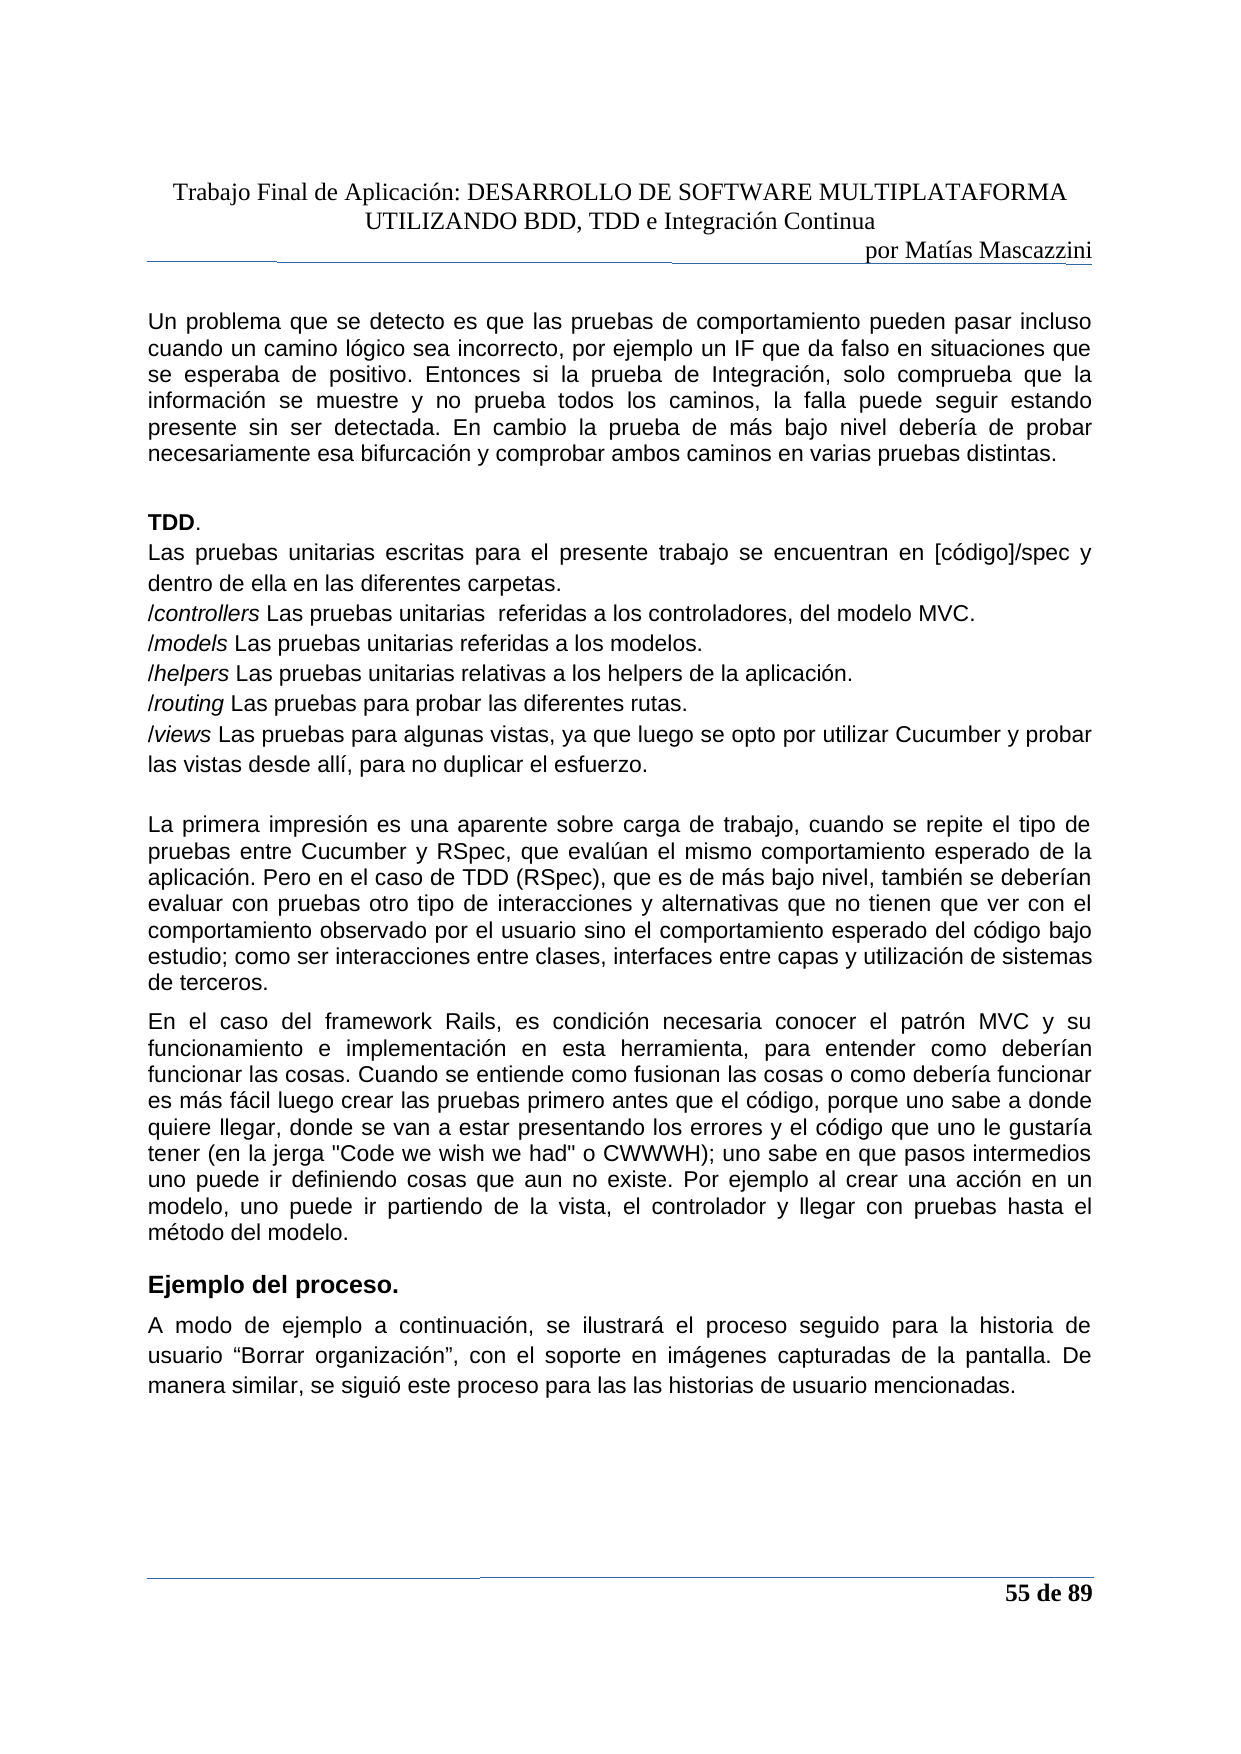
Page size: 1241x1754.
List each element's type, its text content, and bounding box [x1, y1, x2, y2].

text Un problema que se detecto es que las pruebas de comportamiento pueden pasar incluso cuando un camino lógico sea incorrecto, por ejemplo un IF que da falso en situaciones que se esperaba de positivo. Entonces si la prueba de Integración, solo comprueba que la información se muestre y no prueba todos los caminos, la falla puede seguir estando presente sin ser detectada. En cambio la prueba de más bajo nivel debería de probar necesariamente esa bifurcación y comprobar ambos caminos en varias pruebas distintas. [148, 308, 1093, 466]
subtitle Ejemplo del proceso. [148, 1270, 1093, 1299]
text /helpers Las pruebas unitarias relativas a los helpers de la aplicación. [148, 660, 1093, 687]
text La primera impresión es una aparente sobre carga de trabajo, cuando se repite el tipo de pruebas entre Cucumber y RSpec, que evalúan el mismo comportamiento esperado de la aplicación. Pero en el caso de TDD (RSpec), que es de más bajo nivel, también se deberían evaluar con pruebas otro tipo de interacciones y alternativas que no tienen que ver con el comportamiento observado por el usuario sino el comportamiento esperado del código bajo estudio; como ser interacciones entre clases, interfaces entre capas y utilización de sistemas de terceros. [148, 811, 1093, 996]
text TDD. [148, 509, 1093, 536]
text /controllers Las pruebas unitarias referidas a los controladores, del modelo MVC. [148, 600, 1093, 626]
text /views Las pruebas para algunas vistas, ya que luego se opto por utilizar Cucumber y probar las vistas desde allí, para no duplicar el esfuerzo. [148, 721, 1093, 777]
text /models Las pruebas unitarias referidas a los modelos. [148, 630, 1093, 656]
text Las pruebas unitarias escritas para el presente trabajo se encuentran en [código]/spec y dentro de ella en las diferentes carpetas. [148, 539, 1093, 596]
text /routing Las pruebas para probar las diferentes rutas. [148, 690, 1093, 717]
text A modo de ejemplo a continuación, se ilustrará el proceso seguido para la historia de usuario “Borrar organización”, con el soporte en imágenes capturadas de la pantalla. De manera similar, se siguió este proceso para las las historias de usuario mencionadas. [148, 1312, 1093, 1398]
text En el caso del framework Rails, es condición necesaria conocer el patrón MVC y su funcionamiento e implementación en esta herramienta, para entender como deberían funcionar las cosas. Cuando se entiende como fusionan las cosas o como debería funcionar es más fácil luego crear las pruebas primero antes que el código, porque uno sabe a donde quiere llegar, donde se van a estar presentando los errores y el código que uno le gustaría tener (en la jerga "Code we wish we had" o CWWWH); uno sabe en que pasos intermedios uno puede ir definiendo cosas que aun no existe. Por ejemplo al crear una acción en un modelo, uno puede ir partiendo de la vista, el controlador y llegar con pruebas hasta el método del modelo. [148, 1008, 1093, 1245]
